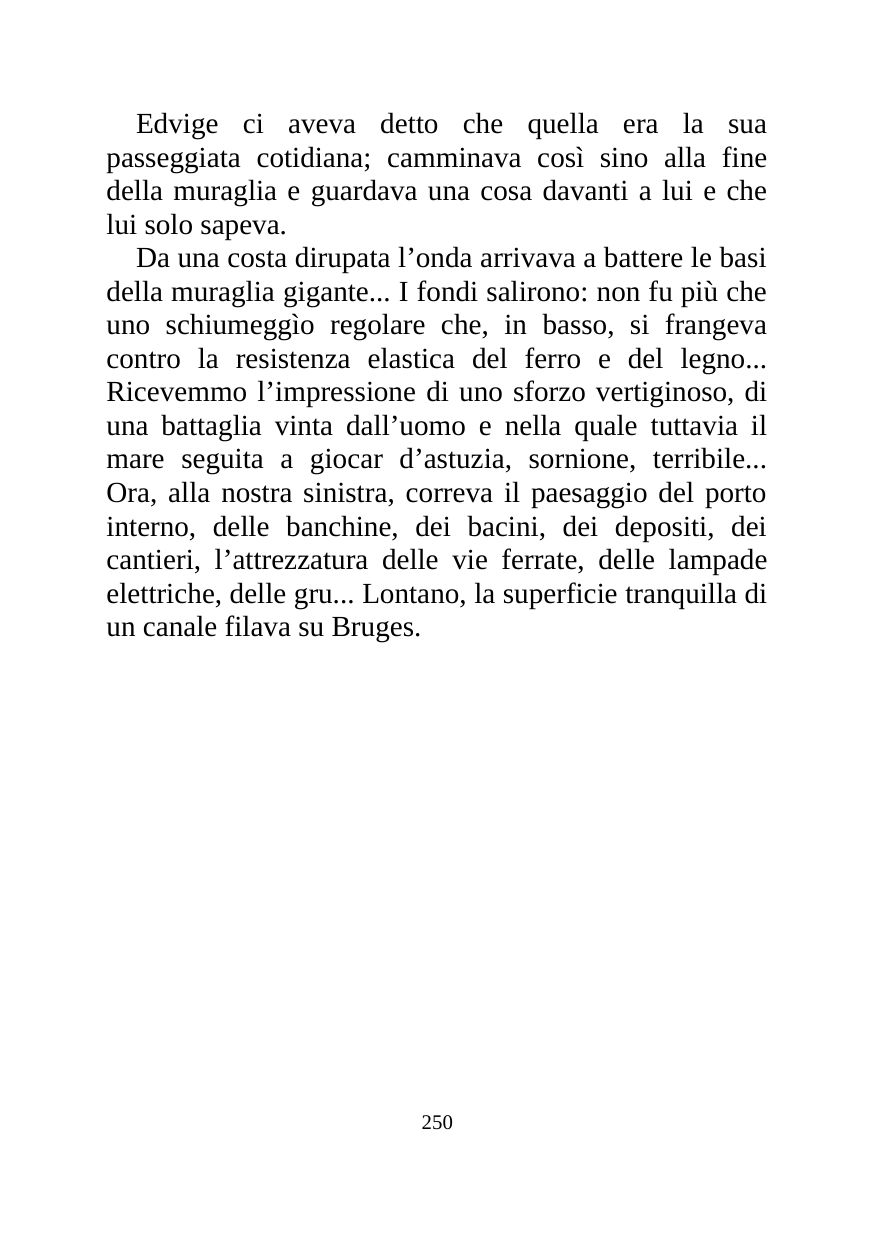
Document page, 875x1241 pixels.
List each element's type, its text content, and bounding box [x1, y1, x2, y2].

text Da una costa dirupata l’onda arrivava a battere le basi della muraglia gigante... I fondi salirono: non fu più che uno schiumeggìo regolare che, in basso, si frangeva contro la resistenza elastica del ferro e del legno... Ricevemmo l’impressione di uno sforzo vertiginoso, di una battaglia vinta dall’uomo e nella quale tuttavia il mare seguita a giocar d’astuzia, sornione, terribile... Ora, alla nostra sinistra, correva il paesaggio del porto interno, delle banchine, dei bacini, dei depositi, dei cantieri, l’attrezzatura delle vie ferrate, delle lampade elettriche, delle gru... Lontano, la superficie tranquilla di un canale filava su Bruges. [106, 240, 768, 643]
text Edvige ci aveva detto che quella era la sua passeggiata cotidiana; camminava così sino alla fine della muraglia e guardava una cosa davanti a lui e che lui solo sapeva. [106, 106, 768, 240]
